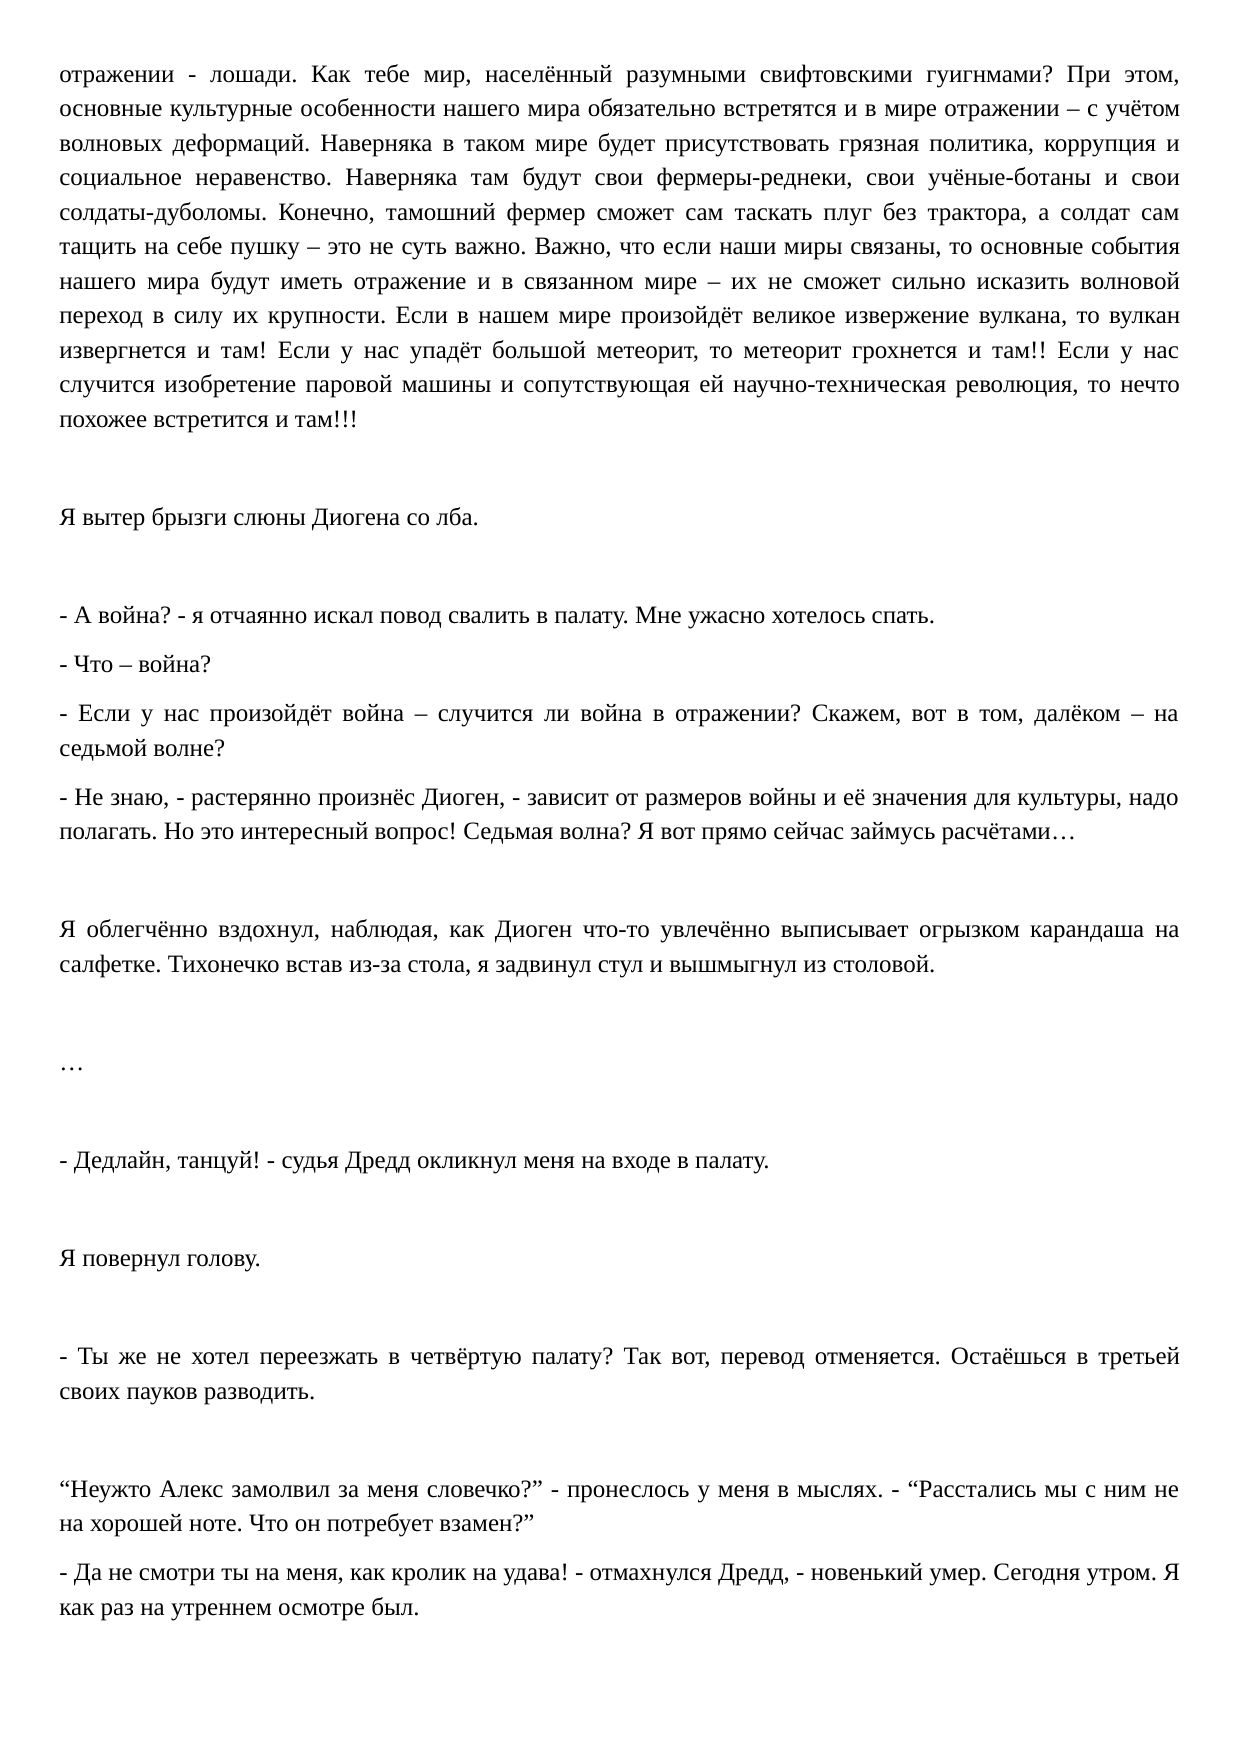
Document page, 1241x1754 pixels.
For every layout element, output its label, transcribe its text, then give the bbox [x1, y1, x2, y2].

text “Неужто Алекс замолвил за меня словечко?” - пронеслось у меня в мыслях. - “Расстались мы с ним не на хорошей ноте. Что он потребует взамен?” [59, 1474, 1181, 1537]
text Я облегчённо вздохнул, наблюдая, как Диоген что-то увлечённо выписывает огрызком карандаша на салфетке. Тихонечко встав из-за стола, я задвинул стул и вышмыгнул из столовой. [59, 914, 1181, 978]
text - Ты же не хотел переезжать в четвёртую палату? Так вот, перевод отменяется. Остаёшься в третьей своих пауков разводить. [59, 1341, 1181, 1404]
text - Если у нас произойдёт война – случится ли война в отражении? Скажем, вот в том, далёком – на седьмой волне? [59, 698, 1181, 761]
text - А война? - я отчаянно искал повод свалить в палату. Мне ужасно хотелось спать. [59, 600, 1181, 629]
text - Не знаю, - растерянно произнёс Диоген, - зависит от размеров войны и её значения для культуры, надо полагать. Но это интересный вопрос! Седьмая волна? Я вот прямо сейчас займусь расчётами… [59, 782, 1181, 845]
text Я вытер брызги слюны Диогена со лба. [59, 502, 1181, 531]
text - Что – война? [59, 649, 1181, 678]
text - Да не смотри ты на меня, как кролик на удава! - отмахнулся Дредд, - новенький умер. Сегодня утром. Я как раз на утреннем осмотре был. [59, 1557, 1181, 1621]
text - Дедлайн, танцуй! - судья Дредд окликнул меня на входе в палату. [59, 1145, 1181, 1174]
text отражении - лошади. Как тебе мир, населённый разумными свифтовскими гуигнмами? При этом, основные культурные особенности нашего мира обязательно встретятся и в мире отражении – с учётом волновых деформаций. Наверняка в таком мире будет присутствовать грязная политика, коррупция и социальное неравенство. Наверняка там будут свои фермеры-реднеки, свои учёные-ботаны и свои солдаты-дуболомы. Конечно, тамошний фермер сможет сам таскать плуг без трактора, а солдат сам тащить на себе пушку – это не суть важно. Важно, что если наши миры связаны, то основные события нашего мира будут иметь отражение и в связанном мире – их не сможет сильно исказить волновой переход в силу их крупности. Если в нашем мире произойдёт великое извержение вулкана, то вулкан извергнется и там! Если у нас упадёт большой метеорит, то метеорит грохнется и там!! Если у нас случится изобретение паровой машины и сопутствующая ей научно-техническая революция, то нечто похожее встретится и там!!! [59, 59, 1181, 433]
text … [59, 1047, 1181, 1076]
text Я повернул голову. [59, 1243, 1181, 1272]
